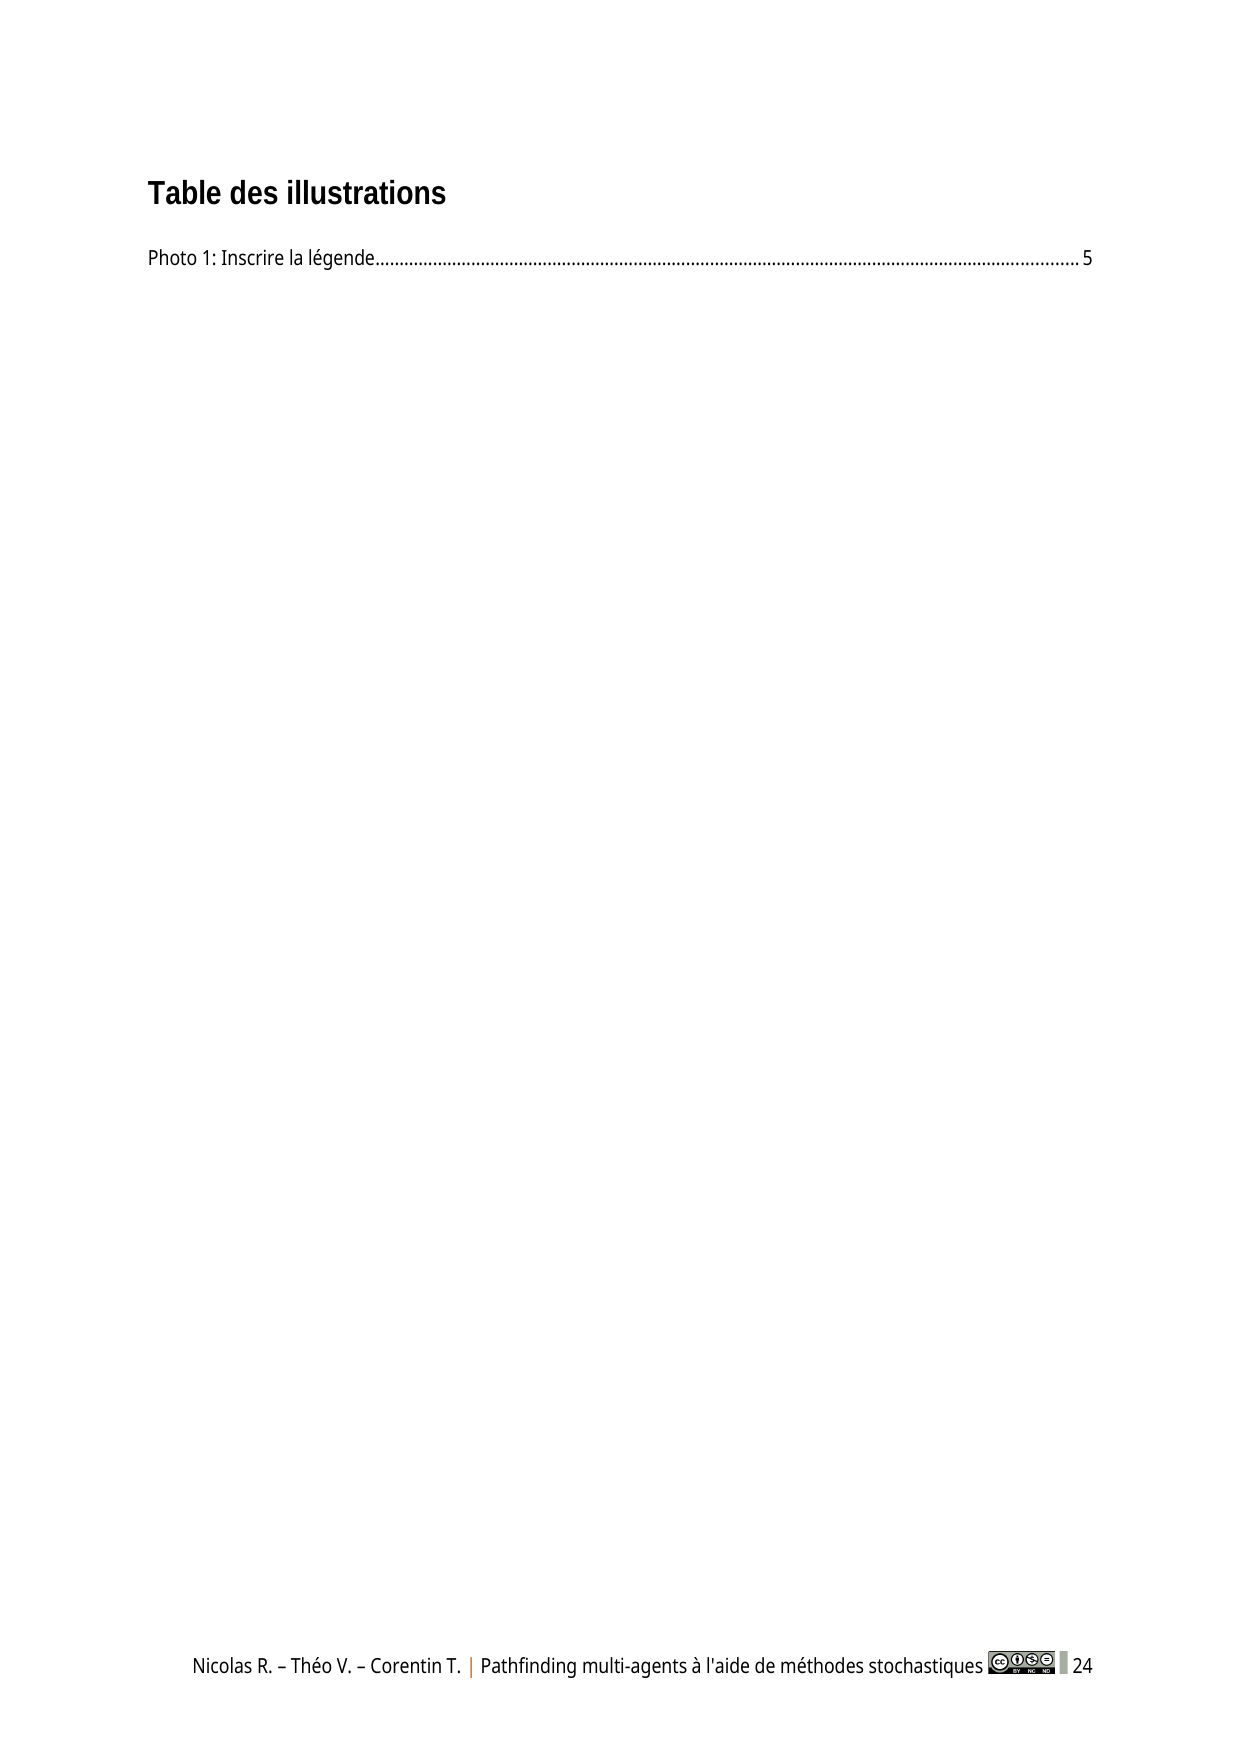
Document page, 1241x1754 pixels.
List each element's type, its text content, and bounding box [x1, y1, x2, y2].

picture [988, 1651, 1055, 1674]
picture [1059, 1651, 1068, 1674]
subtitle Table des illustrations [148, 173, 1092, 211]
text Photo 1: Inscrire la légende 5 [148, 243, 1092, 271]
